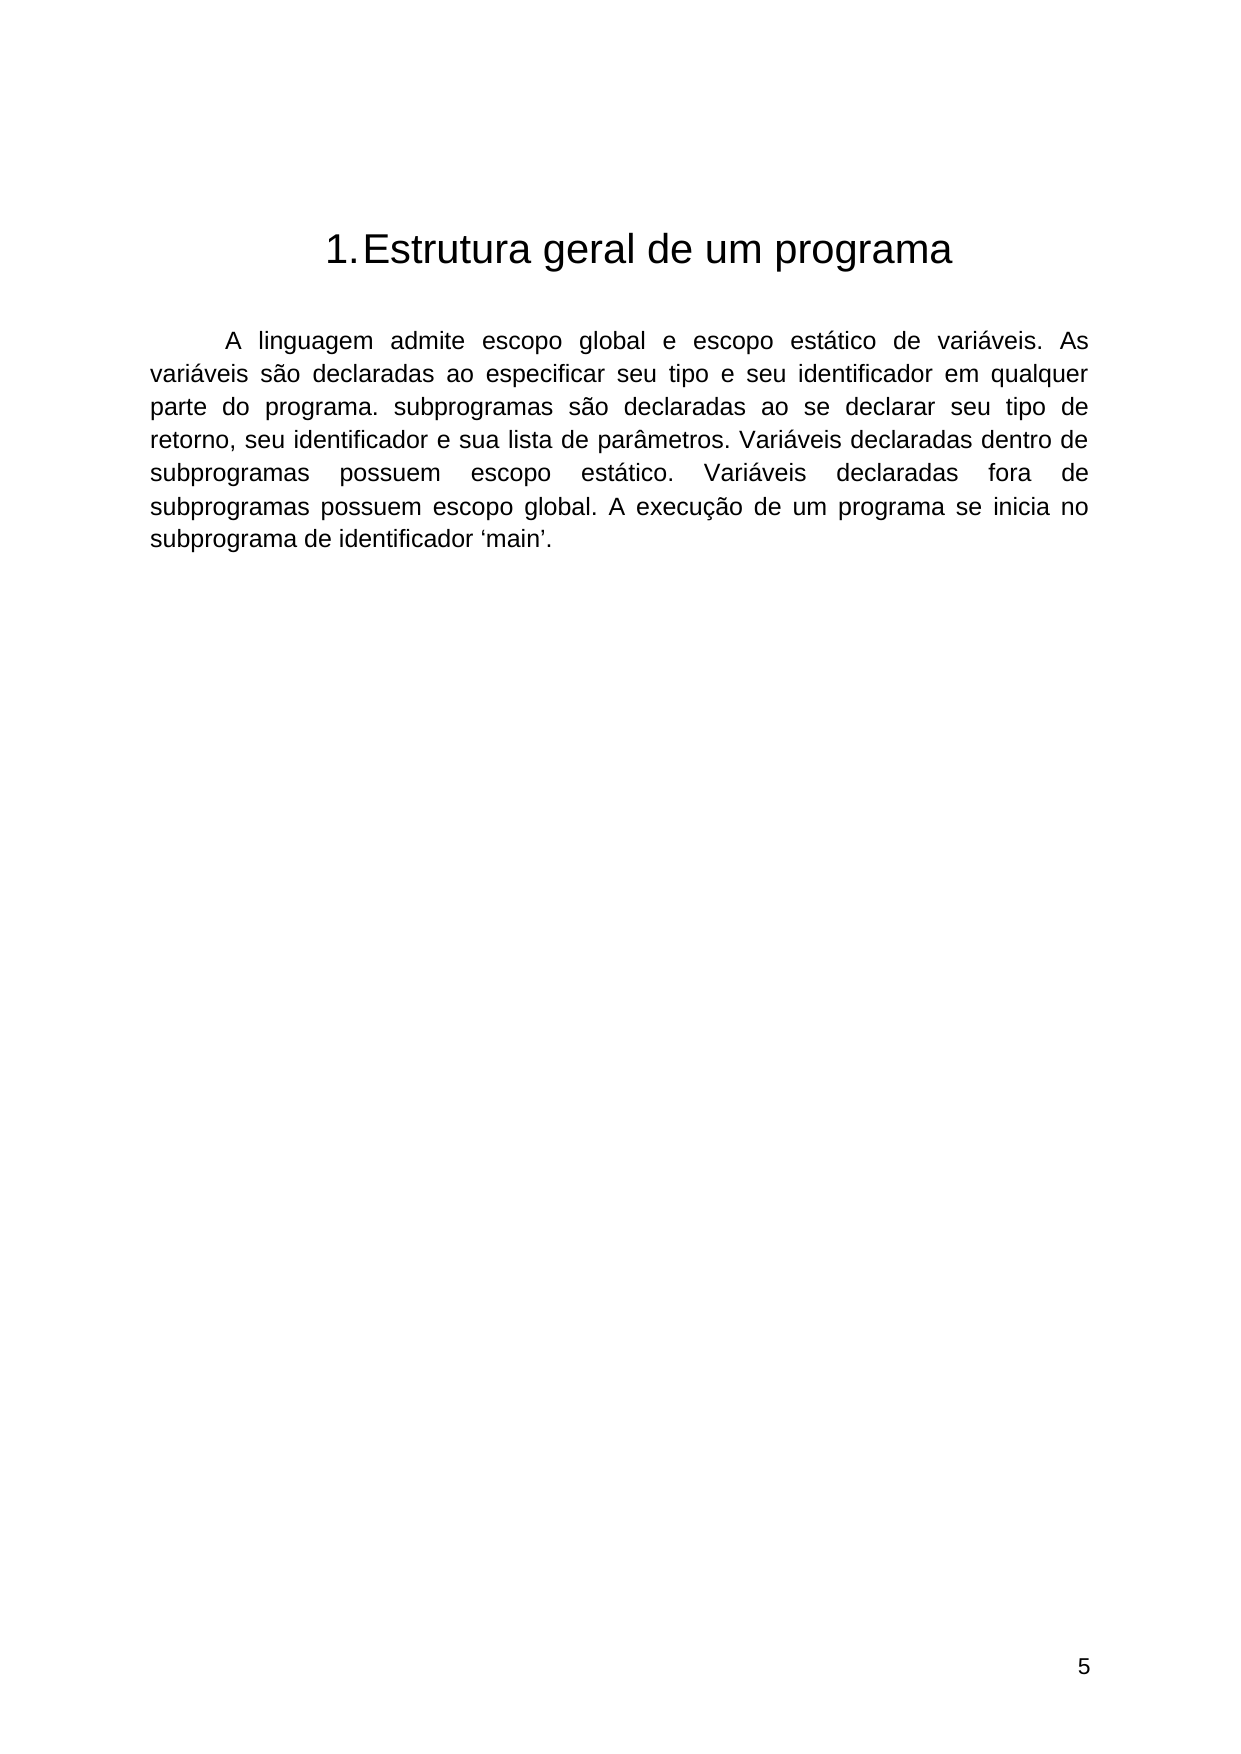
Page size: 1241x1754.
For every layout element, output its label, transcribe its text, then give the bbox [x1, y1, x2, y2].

subtitle Estrutura geral de um programa [187, 225, 1090, 273]
text A linguagem admite escopo global e escopo estático de variáveis. As variáveis são declaradas ao especificar seu tipo e seu identificador em qualquer parte do programa. subprogramas são declaradas ao se declarar seu tipo de retorno, seu identificador e sua lista de parâmetros. Variáveis declaradas dentro de subprogramas possuem escopo estático. Variáveis declaradas fora de subprogramas possuem escopo global. A execução de um programa se inicia no subprograma de identificador ‘main’. [150, 326, 1090, 553]
